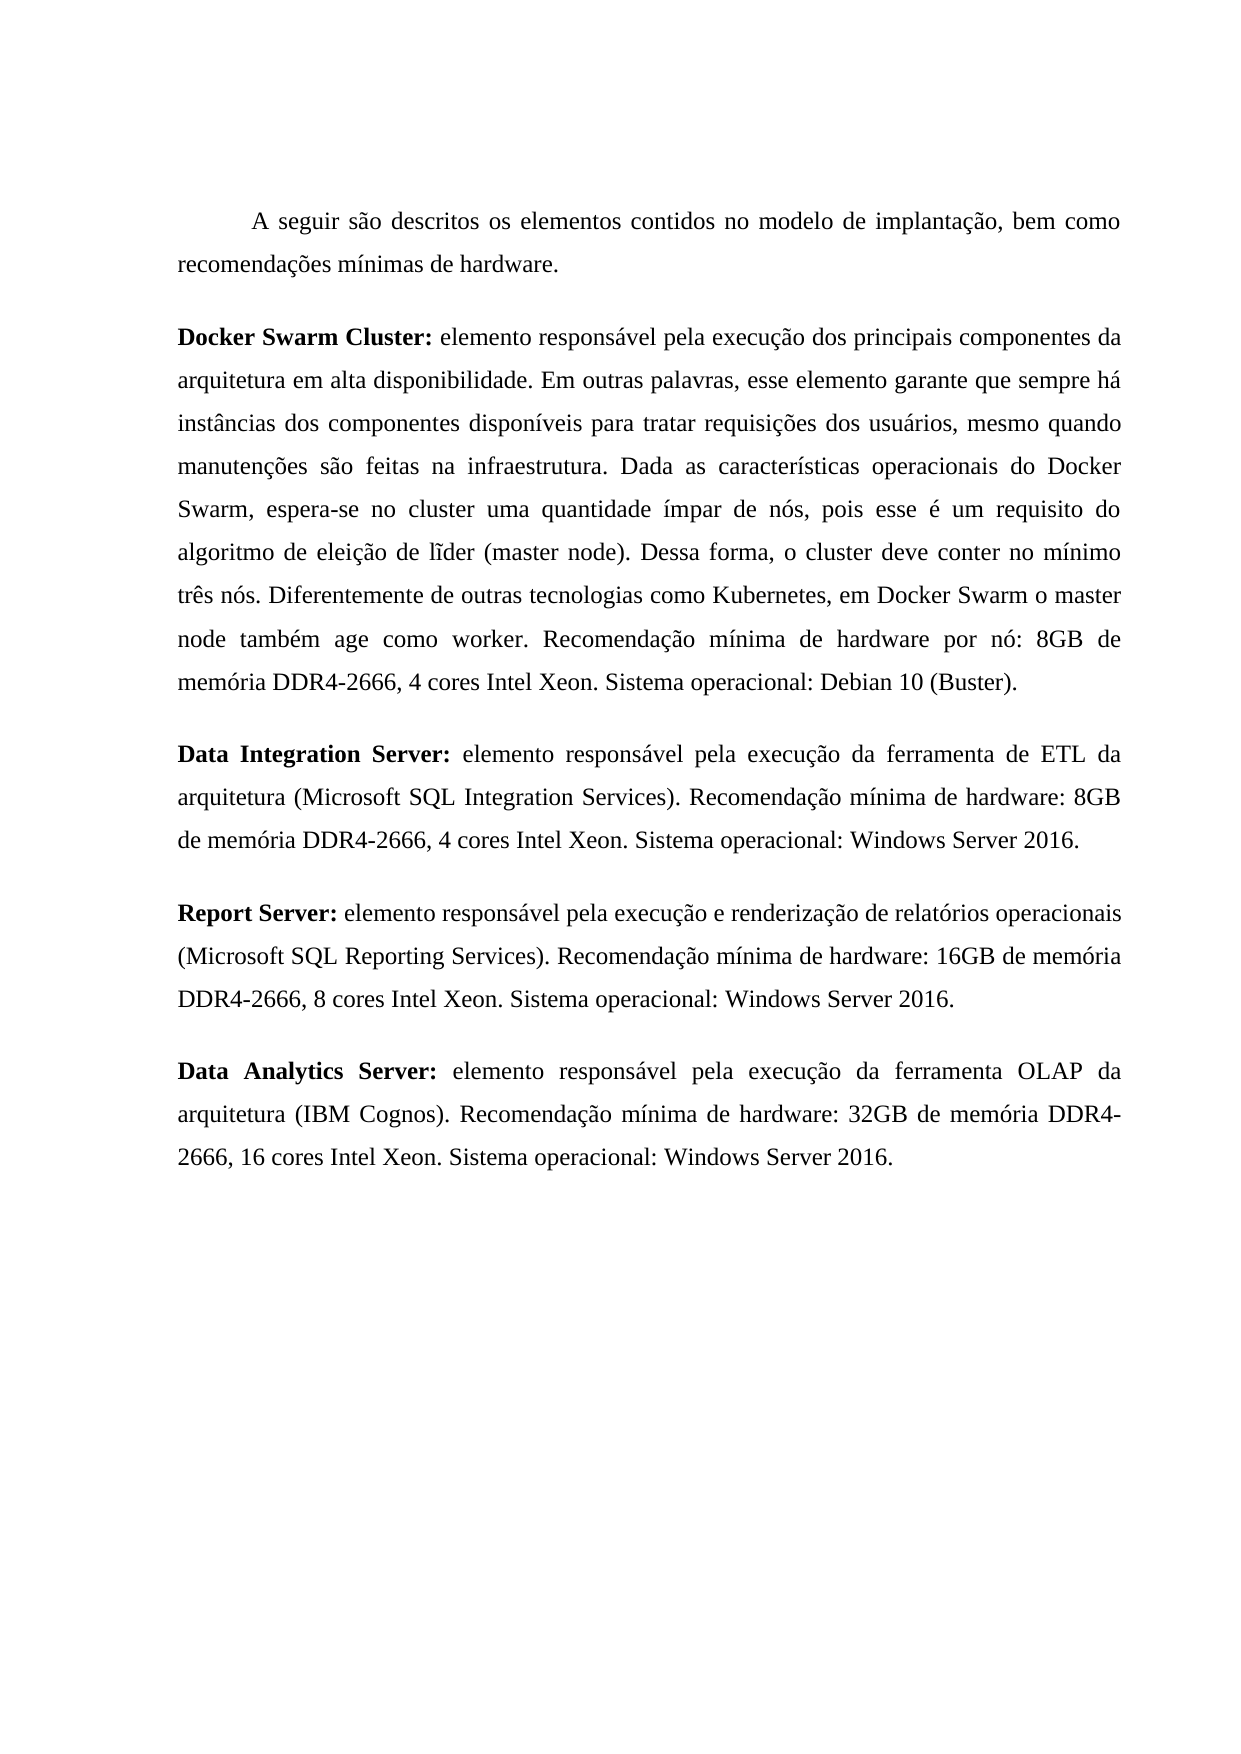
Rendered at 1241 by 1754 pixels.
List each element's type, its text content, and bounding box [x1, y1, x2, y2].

text Report Server: elemento responsável pela execução e renderização de relatórios operacionais (Microsoft SQL Reporting Services). Recomendação mínima de hardware: 16GB de memória DDR4-2666, 8 cores Intel Xeon. Sistema operacional: Windows Server 2016. [177, 898, 1122, 1013]
text Data Integration Server: elemento responsável pela execução da ferramenta de ETL da arquitetura (Microsoft SQL Integration Services). Recomendação mínima de hardware: 8GB de memória DDR4-2666, 4 cores Intel Xeon. Sistema operacional: Windows Server 2016. [177, 739, 1122, 854]
text Data Analytics Server: elemento responsável pela execução da ferramenta OLAP da arquitetura (IBM Cognos). Recomendação mínima de hardware: 32GB de memória DDR4-2666, 16 cores Intel Xeon. Sistema operacional: Windows Server 2016. [177, 1056, 1122, 1171]
text Docker Swarm Cluster: elemento responsável pela execução dos principais componentes da arquitetura em alta disponibilidade. Em outras palavras, esse elemento garante que sempre há instâncias dos componentes disponíveis para tratar requisições dos usuários, mesmo quando manutenções são feitas na infraestrutura. Dada as características operacionais do Docker Swarm, espera-se no cluster uma quantidade ímpar de nós, pois esse é um requisito do algoritmo de eleição de lĩder (master node). Dessa forma, o cluster deve conter no mínimo três nós. Diferentemente de outras tecnologias como Kubernetes, em Docker Swarm o master node também age como worker. Recomendação mínima de hardware por nó: 8GB de memória DDR4-2666, 4 cores Intel Xeon. Sistema operacional: Debian 10 (Buster). [177, 322, 1122, 696]
text A seguir são descritos os elementos contidos no modelo de implantação, bem como recomendações mínimas de hardware. [177, 206, 1122, 278]
